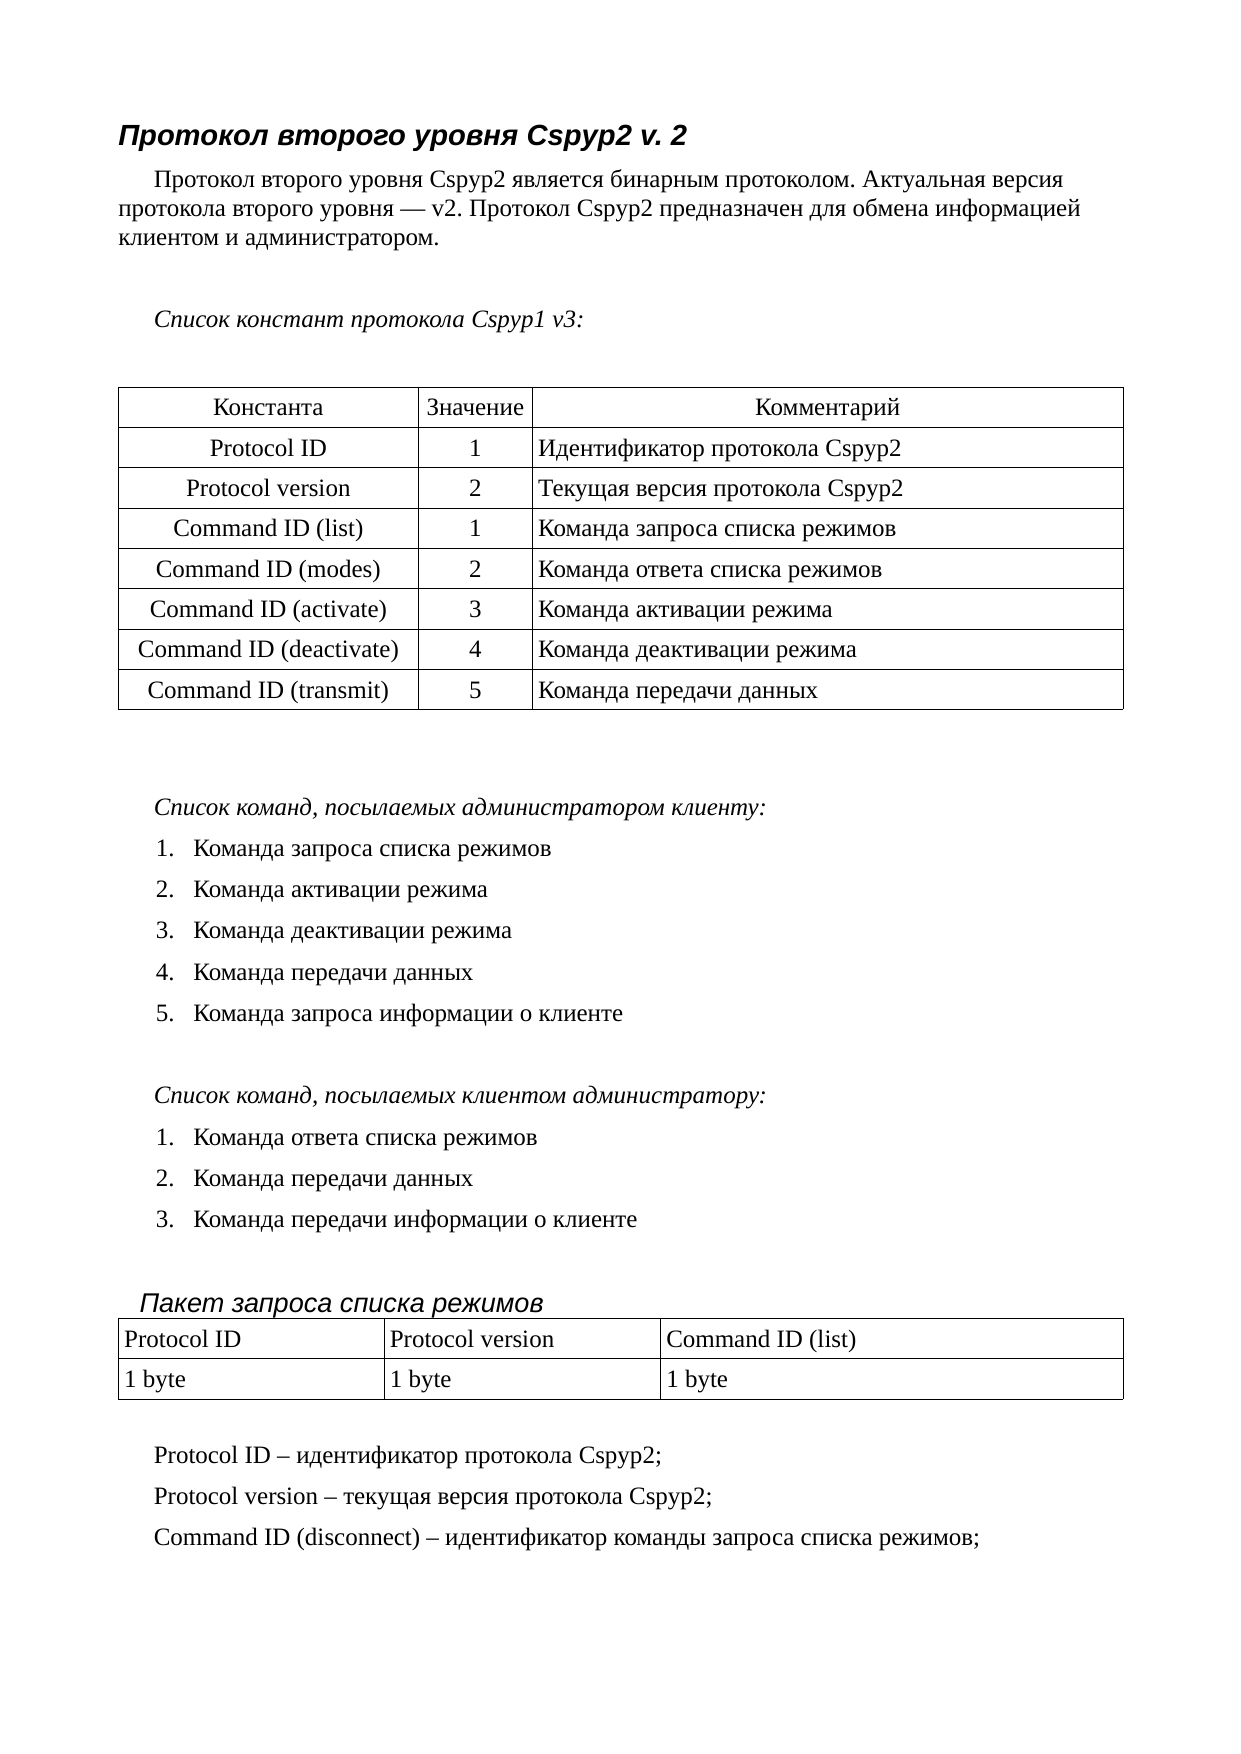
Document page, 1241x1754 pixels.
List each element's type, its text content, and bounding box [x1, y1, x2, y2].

table_header Значение [419, 388, 532, 427]
table_cell Command ID (transmit) [119, 670, 418, 709]
table_cell Идентификатор протокола Cspyp2 [533, 428, 1123, 467]
table_header Константа [119, 388, 418, 427]
table_cell 2 [419, 468, 532, 508]
table_cell Команда запроса списка режимов [533, 509, 1123, 548]
table_cell 1 byte [661, 1359, 1123, 1399]
table_header Комментарий [533, 388, 1123, 427]
list Команда передачи данных [156, 1163, 1122, 1192]
table_cell 1 byte [119, 1359, 384, 1399]
list Команда запроса списка режимов [156, 833, 1122, 862]
table_cell 2 [419, 549, 532, 588]
list Команда деактивации режима [156, 916, 1122, 944]
table_cell Команда активации режима [533, 589, 1123, 628]
table_cell Protocol ID [119, 428, 418, 467]
table_cell 5 [419, 670, 532, 709]
table_cell 1 byte [385, 1359, 660, 1399]
text Command ID (disconnect) – идентификатор команды запроса списка режимов; [118, 1522, 1122, 1551]
list Команда передачи данных [156, 957, 1122, 986]
text Список команд, посылаемых администратором клиенту: [118, 792, 1122, 821]
table_cell Команда деактивации режима [533, 630, 1123, 669]
table_cell Команда передачи данных [533, 670, 1123, 709]
list Команда запроса информации о клиенте [156, 998, 1122, 1027]
table_cell 4 [419, 630, 532, 669]
table_cell Command ID (activate) [119, 589, 418, 628]
table_cell 1 [419, 509, 532, 548]
text Protocol ID – идентификатор протокола Cspyp2; [118, 1440, 1122, 1469]
subtitle Пакет запроса списка режимов [139, 1287, 1122, 1318]
table_header Protocol version [385, 1319, 660, 1358]
list Команда передачи информации о клиенте [156, 1204, 1122, 1233]
table_header Command ID (list) [661, 1319, 1123, 1358]
text Список команд, посылаемых клиентом администратору: [118, 1081, 1122, 1109]
table_cell Protocol version [119, 468, 418, 508]
table_header Protocol ID [119, 1319, 384, 1358]
table_cell Command ID (modes) [119, 549, 418, 588]
table_cell Command ID (list) [119, 509, 418, 548]
table_cell 1 [419, 428, 532, 467]
text Протокол второго уровня Cspyp2 является бинарным протоколом. Актуальная версия протокола второго уровня — v2. Протокол Cspyp2 предназначен для обмена информацией клиентом и администратором. [118, 164, 1122, 250]
list Команда ответа списка режимов [156, 1122, 1122, 1151]
list Команда активации режима [156, 874, 1122, 903]
table_cell 3 [419, 589, 532, 628]
table_cell Command ID (deactivate) [119, 630, 418, 669]
table_cell Команда ответа списка режимов [533, 549, 1123, 588]
text Protocol version – текущая версия протокола Cspyp2; [118, 1481, 1122, 1510]
text Список констант протокола Cspyp1 v3: [118, 304, 1122, 333]
subtitle Протокол второго уровня Cspyp2 v. 2 [118, 118, 1122, 152]
table_cell Текущая версия протокола Cspyp2 [533, 468, 1123, 508]
